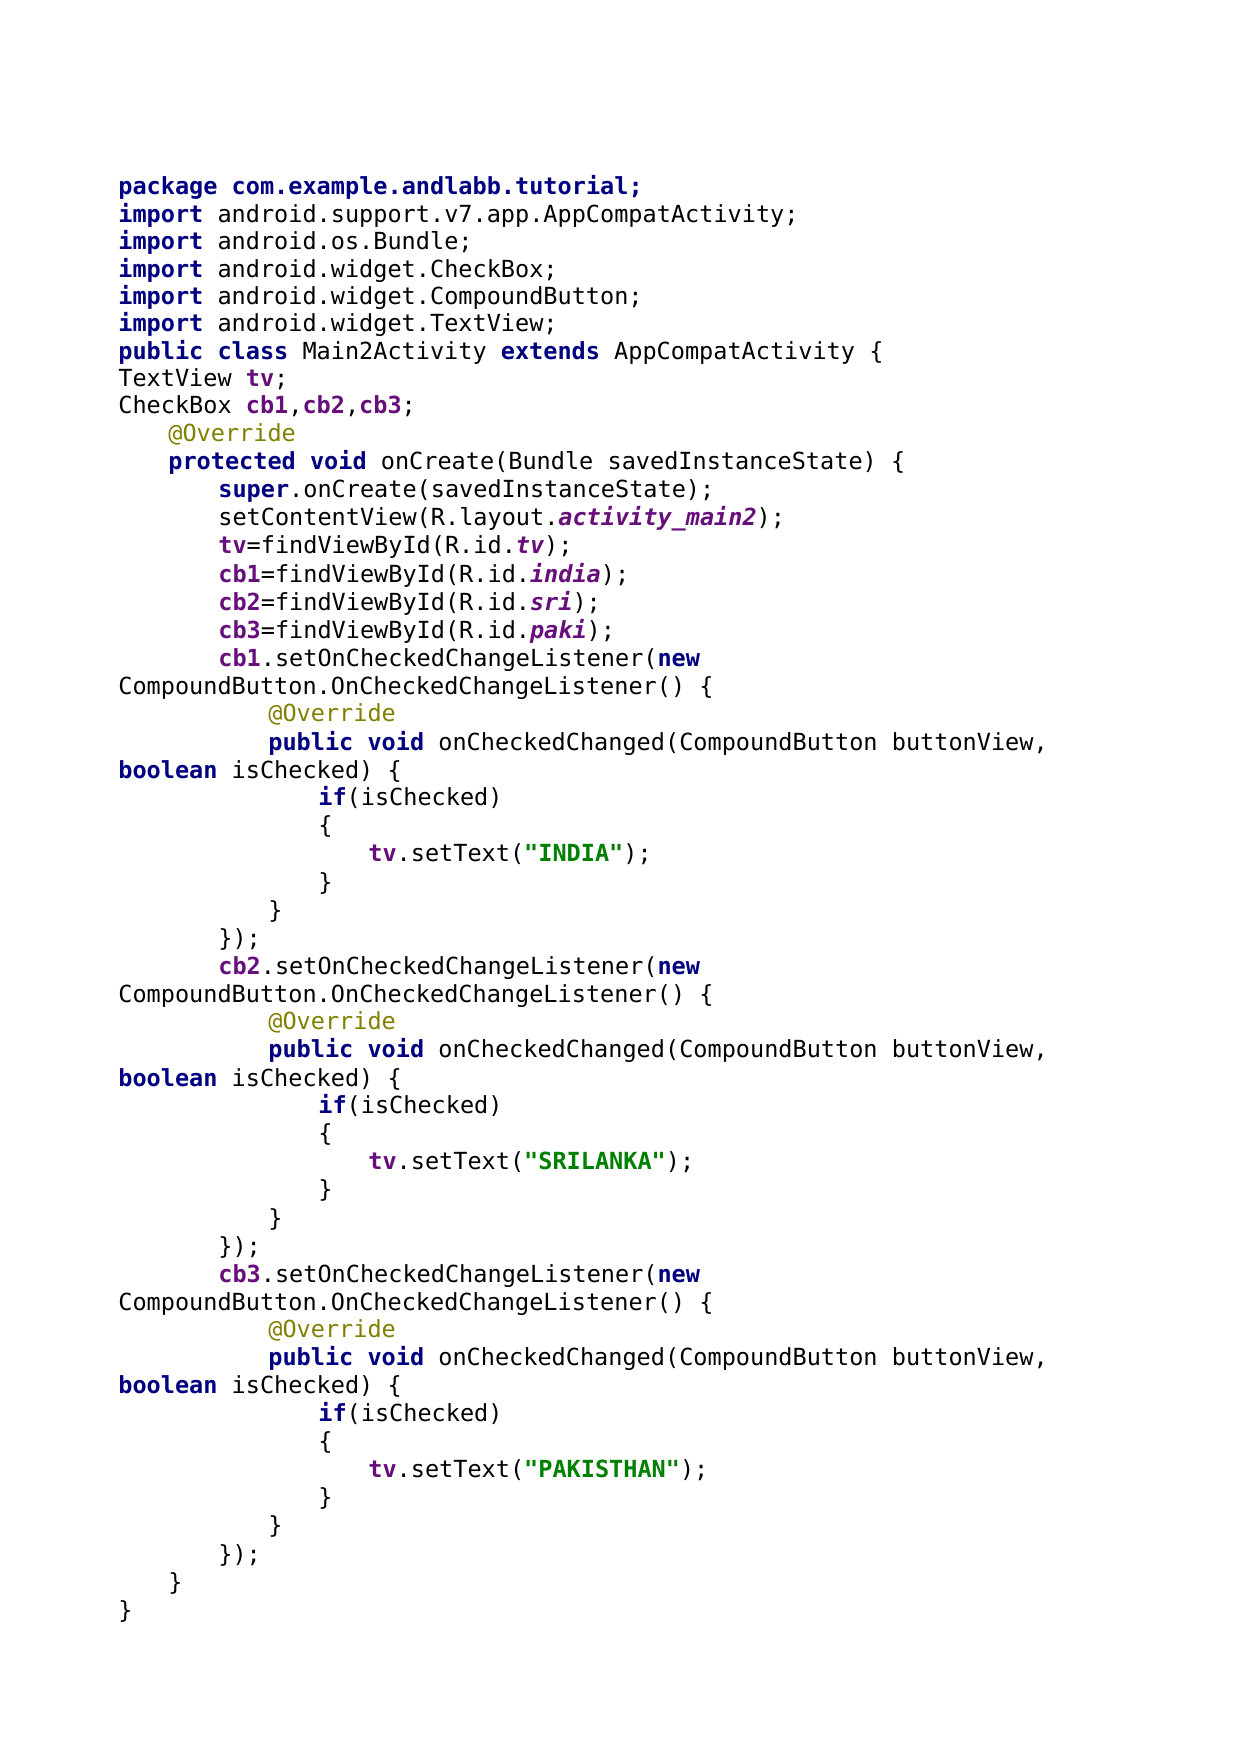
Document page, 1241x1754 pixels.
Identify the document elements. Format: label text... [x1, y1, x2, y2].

text } [118, 1204, 1122, 1232]
text public void onCheckedChanged(CompoundButton buttonView, boolean isChecked) { [118, 728, 1122, 784]
text } [118, 896, 1122, 924]
text tv.setText("INDIA"); [118, 840, 1122, 868]
text } [118, 868, 1122, 896]
text }); [118, 924, 1122, 952]
text CheckBox cb1,cb2,cb3; [118, 392, 1122, 419]
text import android.widget.CheckBox; [118, 255, 1122, 282]
text if(isChecked) [118, 1092, 1122, 1120]
text import android.widget.TextView; [118, 310, 1122, 337]
text } [118, 1568, 1122, 1596]
text cb2=findViewById(R.id.sri); [118, 588, 1122, 616]
text public void onCheckedChanged(CompoundButton buttonView, boolean isChecked) { [118, 1036, 1122, 1092]
text cb2.setOnCheckedChangeListener(new CompoundButton.OnCheckedChangeListener() { [118, 952, 1122, 1008]
text setContentView(R.layout.activity_main2); [118, 504, 1122, 532]
text cb3.setOnCheckedChangeListener(new CompoundButton.OnCheckedChangeListener() { [118, 1260, 1122, 1316]
text }); [118, 1540, 1122, 1568]
text @Override [118, 700, 1122, 728]
text super.onCreate(savedInstanceState); [118, 476, 1122, 504]
text cb1=findViewById(R.id.india); [118, 560, 1122, 588]
text import android.os.Bundle; [118, 228, 1122, 255]
text tv=findViewById(R.id.tv); [118, 532, 1122, 560]
text package com.example.andlabb.tutorial; [118, 173, 1122, 200]
text cb3=findViewById(R.id.paki); [118, 616, 1122, 644]
text if(isChecked) [118, 1399, 1122, 1428]
text @Override [118, 1316, 1122, 1344]
text { [118, 1120, 1122, 1148]
text import android.widget.CompoundButton; [118, 282, 1122, 310]
text protected void onCreate(Bundle savedInstanceState) { [118, 448, 1122, 476]
text public class Main2Activity extends AppCompatActivity { [118, 337, 1122, 365]
text public void onCheckedChanged(CompoundButton buttonView, boolean isChecked) { [118, 1344, 1122, 1399]
text @Override [118, 419, 1122, 448]
text { [118, 1428, 1122, 1456]
text } [118, 1484, 1122, 1512]
text tv.setText("PAKISTHAN"); [118, 1456, 1122, 1484]
text cb1.setOnCheckedChangeListener(new CompoundButton.OnCheckedChangeListener() { [118, 644, 1122, 700]
text @Override [118, 1008, 1122, 1036]
text tv.setText("SRILANKA"); [118, 1148, 1122, 1176]
text } [118, 1512, 1122, 1540]
text { [118, 812, 1122, 840]
text TextView tv; [118, 365, 1122, 392]
text }); [118, 1232, 1122, 1260]
text import android.support.v7.app.AppCompatActivity; [118, 200, 1122, 228]
text } [118, 1596, 1122, 1624]
text } [118, 1176, 1122, 1204]
text if(isChecked) [118, 784, 1122, 812]
